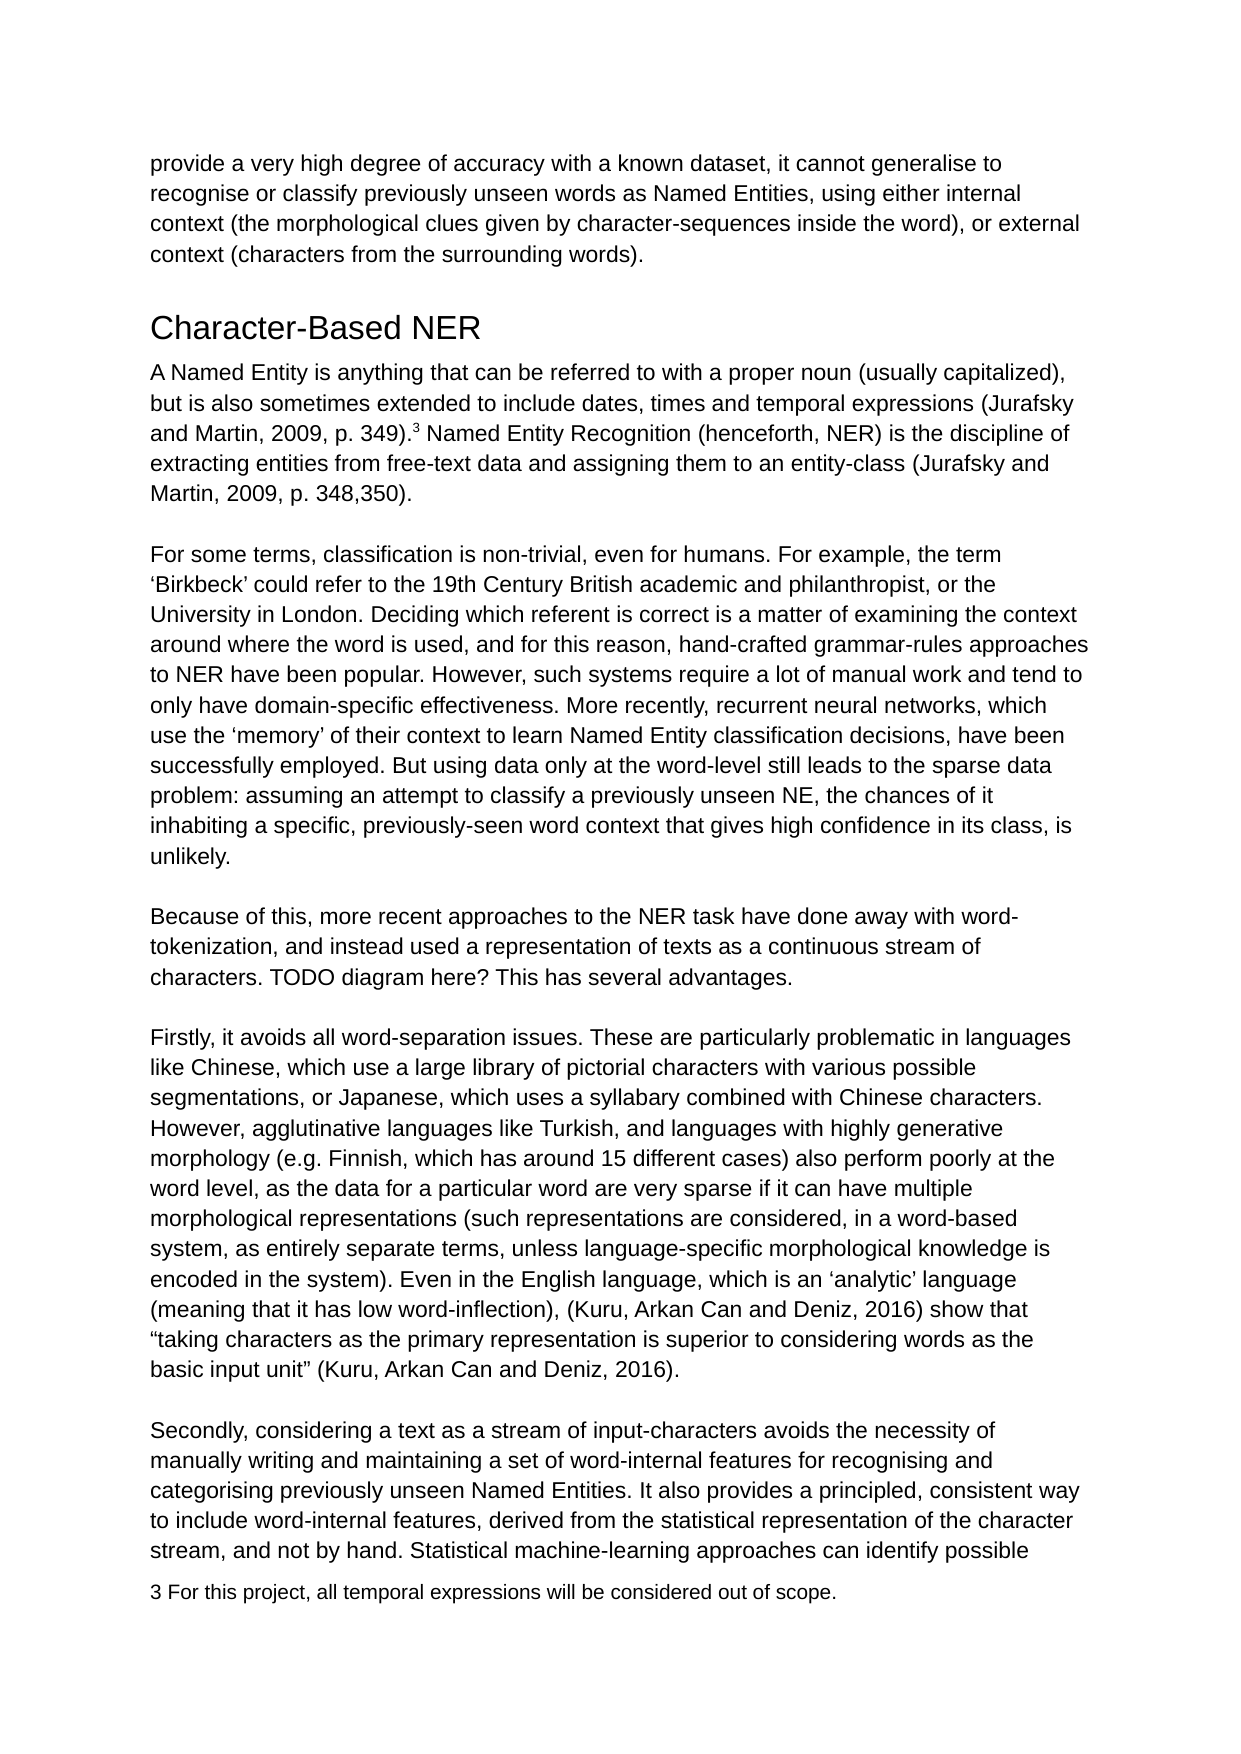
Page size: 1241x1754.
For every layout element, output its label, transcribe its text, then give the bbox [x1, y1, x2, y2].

subtitle Character-Based NER [150, 308, 1090, 347]
text Because of this, more recent approaches to the NER task have done away with word-tokenization, and instead used a representation of texts as a continuous stream of characters. TODO diagram here? This has several advantages. [150, 903, 1090, 990]
text Secondly, considering a text as a stream of input-characters avoids the necessity of manually writing and maintaining a set of word-internal features for recognising and categorising previously unseen Named Entities. It also provides a principled, consistent way to include word-internal features, derived from the statistical representation of the character stream, and not by hand. Statistical machine-learning approaches can identify possible [150, 1417, 1090, 1564]
text For some terms, classification is non-trivial, even for humans. For example, the term ‘Birkbeck’ could refer to the 19th Century British academic and philanthropist, or the University in London. Deciding which referent is correct is a matter of examining the context around where the word is used, and for this reason, hand-crafted grammar-rules approaches to NER have been popular. However, such systems require a lot of manual work and tend to only have domain-specific effectiveness. More recently, recurrent neural networks, which use the ‘memory’ of their context to learn Named Entity classification decisions, have been successfully employed. But using data only at the word-level still leads to the sparse data problem: assuming an attempt to classify a previously unseen NE, the chances of it inhabiting a specific, previously-seen word context that gives high confidence in its class, is unlikely. [150, 541, 1090, 869]
text Firstly, it avoids all word-separation issues. These are particularly problematic in languages like Chinese, which use a large library of pictorial characters with various possible segmentations, or Japanese, which uses a syllabary combined with Chinese characters. However, agglutinative languages like Turkish, and languages with highly generative morphology (e.g. Finnish, which has around 15 different cases) also perform poorly at the word level, as the data for a particular word are very sparse if it can have multiple morphological representations (such representations are considered, in a word-based system, as entirely separate terms, unless language-specific morphological knowledge is encoded in the system). Even in the English language, which is an ‘analytic’ language (meaning that it has low word-inflection), (Kuru, Arkan Can and Deniz, 2016)⁠ show that “taking characters as the primary representation is superior to considering words as the basic input unit” (Kuru, Arkan Can and Deniz, 2016)⁠. [150, 1024, 1090, 1382]
text A Named Entity is anything that can be referred to with a proper noun (usually capitalized), but is also sometimes extended to include dates, times and temporal expressions (Jurafsky and Martin, 2009, p. 349)⁠⁠. Named Entity Recognition (henceforth, NER) is the discipline of extracting entities from free-text data and assigning them to an entity-class (Jurafsky and Martin, 2009, p. 348,350)⁠. [150, 359, 1090, 506]
text For this project, all temporal expressions will be considered out of scope. [150, 1580, 1090, 1604]
text provide a very high degree of accuracy with a known dataset, it cannot generalise to recognise or classify previously unseen words as Named Entities, using either internal context (the morphological clues given by character-sequences inside the word), or external context (characters from the surrounding words). [150, 150, 1090, 267]
